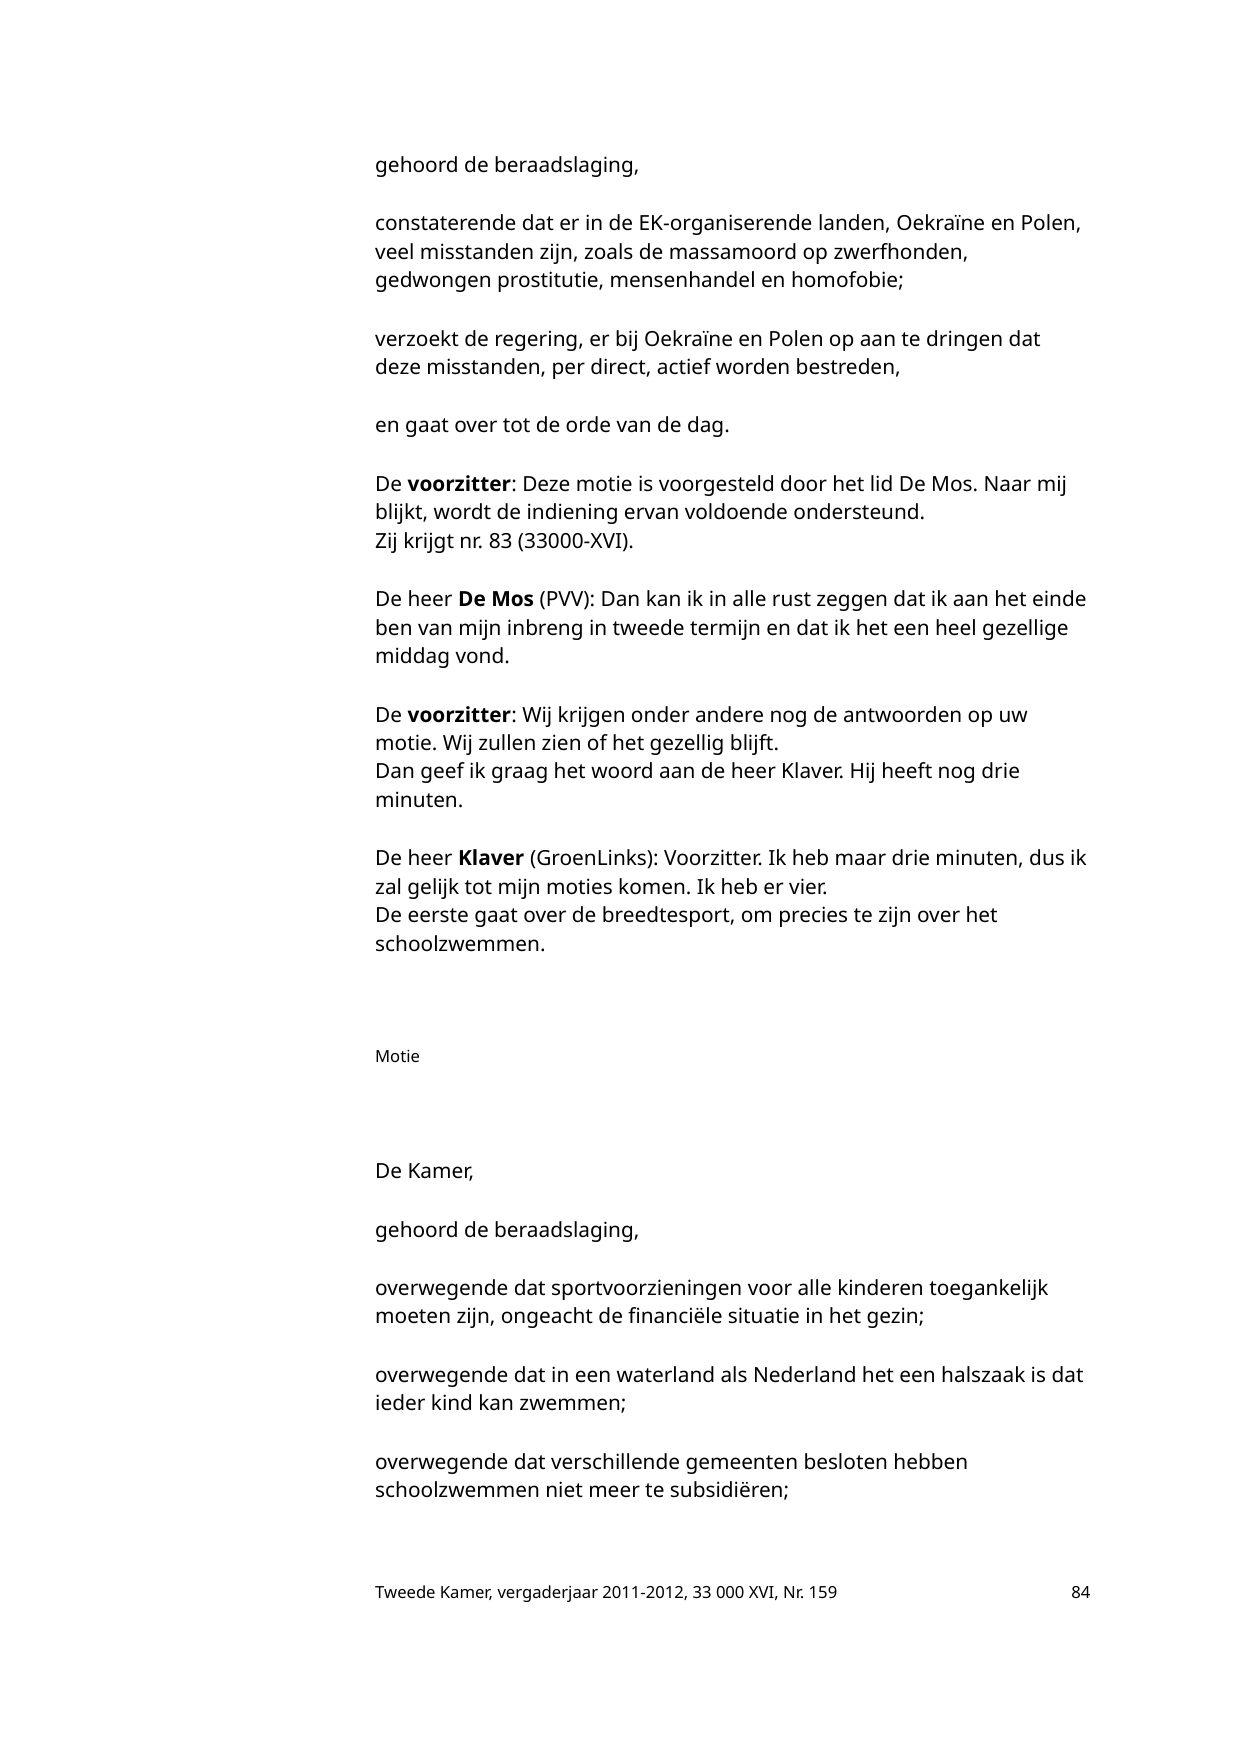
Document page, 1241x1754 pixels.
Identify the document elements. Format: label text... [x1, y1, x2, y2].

table_header Motie [375, 1045, 1090, 1098]
text De voorzitter: Deze motie is voorgesteld door het lid De Mos. Naar mij blijkt, wordt de indiening ervan voldoende ondersteund. [375, 469, 1090, 526]
text gehoord de beraadslaging, [375, 1215, 1090, 1243]
text Zij krijgt nr. 83 (33000-XVI). [375, 526, 1090, 554]
text De heer Klaver (GroenLinks): Voorzitter. Ik heb maar drie minuten, dus ik zal gelijk tot mijn moties komen. Ik heb er vier. [375, 843, 1090, 900]
text en gaat over tot de orde van de dag. [375, 411, 1090, 439]
text overwegende dat verschillende gemeenten besloten hebben schoolzwemmen niet meer te subsidiëren; [375, 1447, 1090, 1504]
text overwegende dat in een waterland als Nederland het een halszaak is dat ieder kind kan zwemmen; [375, 1360, 1090, 1417]
text De heer De Mos (PVV): Dan kan ik in alle rust zeggen dat ik aan het einde ben van mijn inbreng in tweede termijn en dat ik het een heel gezellige middag vond. [375, 584, 1090, 670]
text constaterende dat er in de EK-organiserende landen, Oekraïne en Polen, veel misstanden zijn, zoals de massamoord op zwerfhonden, gedwongen prostitutie, mensenhandel en homofobie; [375, 208, 1090, 294]
text De eerste gaat over de breedtesport, om precies te zijn over het schoolzwemmen. [375, 900, 1090, 957]
text De voorzitter: Wij krijgen onder andere nog de antwoorden op uw motie. Wij zullen zien of het gezellig blijft. [375, 700, 1090, 757]
text Dan geef ik graag het woord aan de heer Klaver. Hij heeft nog drie minuten. [375, 757, 1090, 813]
text verzoekt de regering, er bij Oekraïne en Polen op aan te dringen dat deze misstanden, per direct, actief worden bestreden, [375, 324, 1090, 381]
text overwegende dat sportvoorzieningen voor alle kinderen toegankelijk moeten zijn, ongeacht de financiële situatie in het gezin; [375, 1273, 1090, 1330]
text gehoord de beraadslaging, [375, 150, 1090, 178]
text De Kamer, [375, 1156, 1090, 1185]
